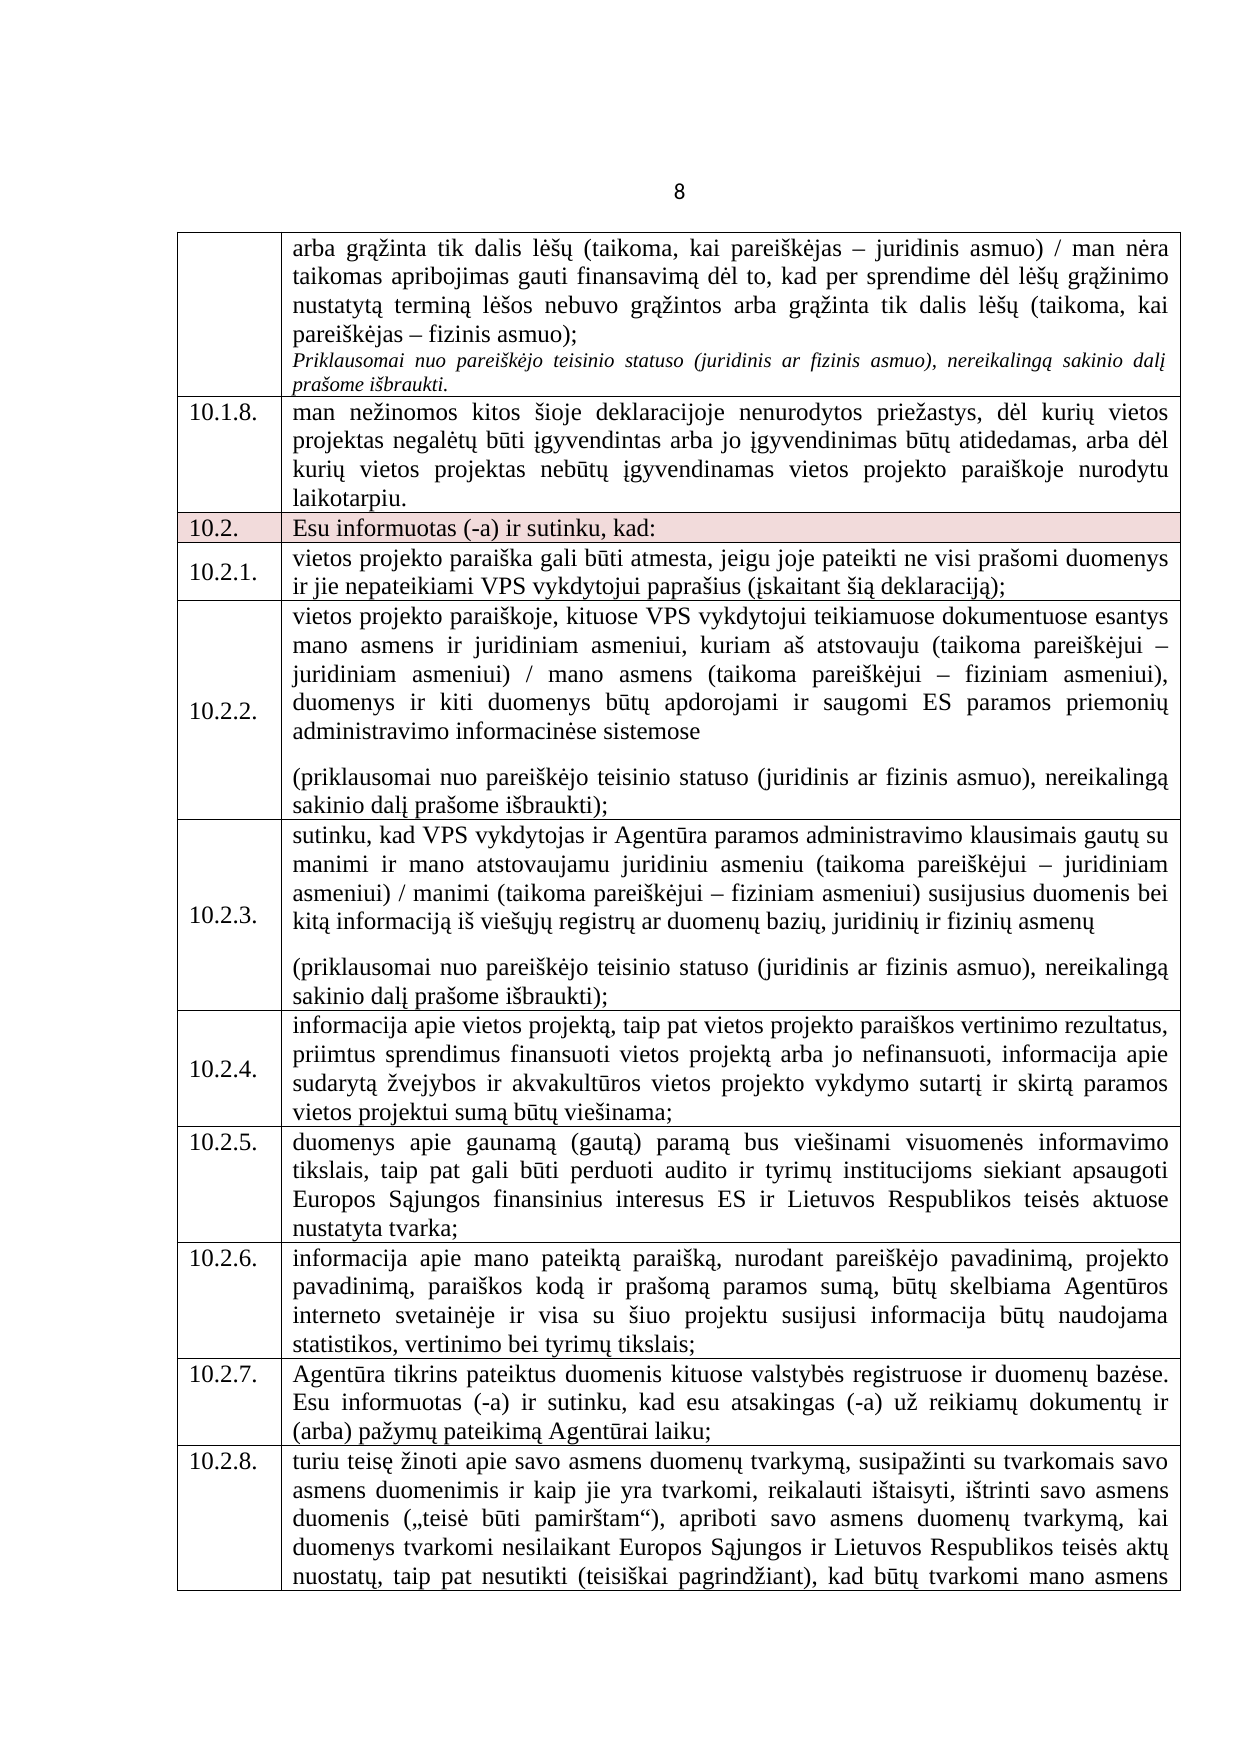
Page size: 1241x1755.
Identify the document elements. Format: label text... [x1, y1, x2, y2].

table_cell sutinku, kad VPS vykdytojas ir Agentūra paramos administravimo klausimais gautų su manimi ir mano atstovaujamu juridiniu asmeniu (taikoma pareiškėjui – juridiniam asmeniui) / manimi (taikoma pareiškėjui – fiziniam asmeniui) susijusius duomenis bei kitą informaciją iš viešųjų registrų ar duomenų bazių, juridinių ir fizinių asmenų (priklausomai nuo pareiškėjo teisinio statuso (juridinis ar fizinis asmuo), nereikalingą sakinio dalį prašome išbraukti); [282, 820, 1180, 1009]
table_cell turiu teisę žinoti apie savo asmens duomenų tvarkymą, susipažinti su tvarkomais savo asmens duomenimis ir kaip jie yra tvarkomi, reikalauti ištaisyti, ištrinti savo asmens duomenis („teisė būti pamirštam“), apriboti savo asmens duomenų tvarkymą, kai duomenys tvarkomi nesilaikant Europos Sąjungos ir Lietuvos Respublikos teisės aktų nuostatų, taip pat nesutikti (teisiškai pagrindžiant), kad būtų tvarkomi mano asmens [282, 1446, 1180, 1590]
table_cell Agentūra tikrins pateiktus duomenis kituose valstybės registruose ir duomenų bazėse. Esu informuotas (-a) ir sutinku, kad esu atsakingas (-a) už reikiamų dokumentų ir (arba) pažymų pateikimą Agentūrai laiku; [282, 1359, 1180, 1445]
table_cell 10.1.8. [178, 397, 281, 512]
table_cell 10.2.3. [178, 820, 281, 1009]
table_cell 10.2.2. [178, 601, 281, 819]
table_cell 10.2.8. [178, 1446, 281, 1590]
table_cell informacija apie mano pateiktą paraišką, nurodant pareiškėjo pavadinimą, projekto pavadinimą, paraiškos kodą ir prašomą paramos sumą, būtų skelbiama Agentūros interneto svetainėje ir visa su šiuo projektu susijusi informacija būtų naudojama statistikos, vertinimo bei tyrimų tikslais; [282, 1243, 1180, 1358]
table_cell [178, 233, 281, 396]
table_cell vietos projekto paraiškoje, kituose VPS vykdytojui teikiamuose dokumentuose esantys mano asmens ir juridiniam asmeniui, kuriam aš atstovauju (taikoma pareiškėjui – juridiniam asmeniui) / mano asmens (taikoma pareiškėjui – fiziniam asmeniui), duomenys ir kiti duomenys būtų apdorojami ir saugomi ES paramos priemonių administravimo informacinėse sistemose (priklausomai nuo pareiškėjo teisinio statuso (juridinis ar fizinis asmuo), nereikalingą sakinio dalį prašome išbraukti); [282, 601, 1180, 819]
table_cell 10.2.5. [178, 1127, 281, 1242]
table_cell 10.2.1. [178, 543, 281, 600]
table_cell 10.2.4. [178, 1011, 281, 1126]
table_cell 10.2. [178, 513, 281, 542]
table_cell Esu informuotas (-a) ir sutinku, kad: [282, 513, 1180, 542]
table_cell arba grąžinta tik dalis lėšų (taikoma, kai pareiškėjas – juridinis asmuo) / man nėra taikomas apribojimas gauti finansavimą dėl to, kad per sprendime dėl lėšų grąžinimo nustatytą terminą lėšos nebuvo grąžintos arba grąžinta tik dalis lėšų (taikoma, kai pareiškėjas – fizinis asmuo); Priklausomai nuo pareiškėjo teisinio statuso (juridinis ar fizinis asmuo), nereikalingą sakinio dalį prašome išbraukti. [282, 233, 1180, 396]
table_cell 10.2.6. [178, 1243, 281, 1358]
table_cell duomenys apie gaunamą (gautą) paramą bus viešinami visuomenės informavimo tikslais, taip pat gali būti perduoti audito ir tyrimų institucijoms siekiant apsaugoti Europos Sąjungos finansinius interesus ES ir Lietuvos Respublikos teisės aktuose nustatyta tvarka; [282, 1127, 1180, 1242]
table_cell vietos projekto paraiška gali būti atmesta, jeigu joje pateikti ne visi prašomi duomenys ir jie nepateikiami VPS vykdytojui paprašius (įskaitant šią deklaraciją); [282, 543, 1180, 600]
table_cell man nežinomos kitos šioje deklaracijoje nenurodytos priežastys, dėl kurių vietos projektas negalėtų būti įgyvendintas arba jo įgyvendinimas būtų atidedamas, arba dėl kurių vietos projektas nebūtų įgyvendinamas vietos projekto paraiškoje nurodytu laikotarpiu. [282, 397, 1180, 512]
table_cell 10.2.7. [178, 1359, 281, 1445]
table_cell informacija apie vietos projektą, taip pat vietos projekto paraiškos vertinimo rezultatus, priimtus sprendimus finansuoti vietos projektą arba jo nefinansuoti, informacija apie sudarytą žvejybos ir akvakultūros vietos projekto vykdymo sutartį ir skirtą paramos vietos projektui sumą būtų viešinama; [282, 1011, 1180, 1126]
